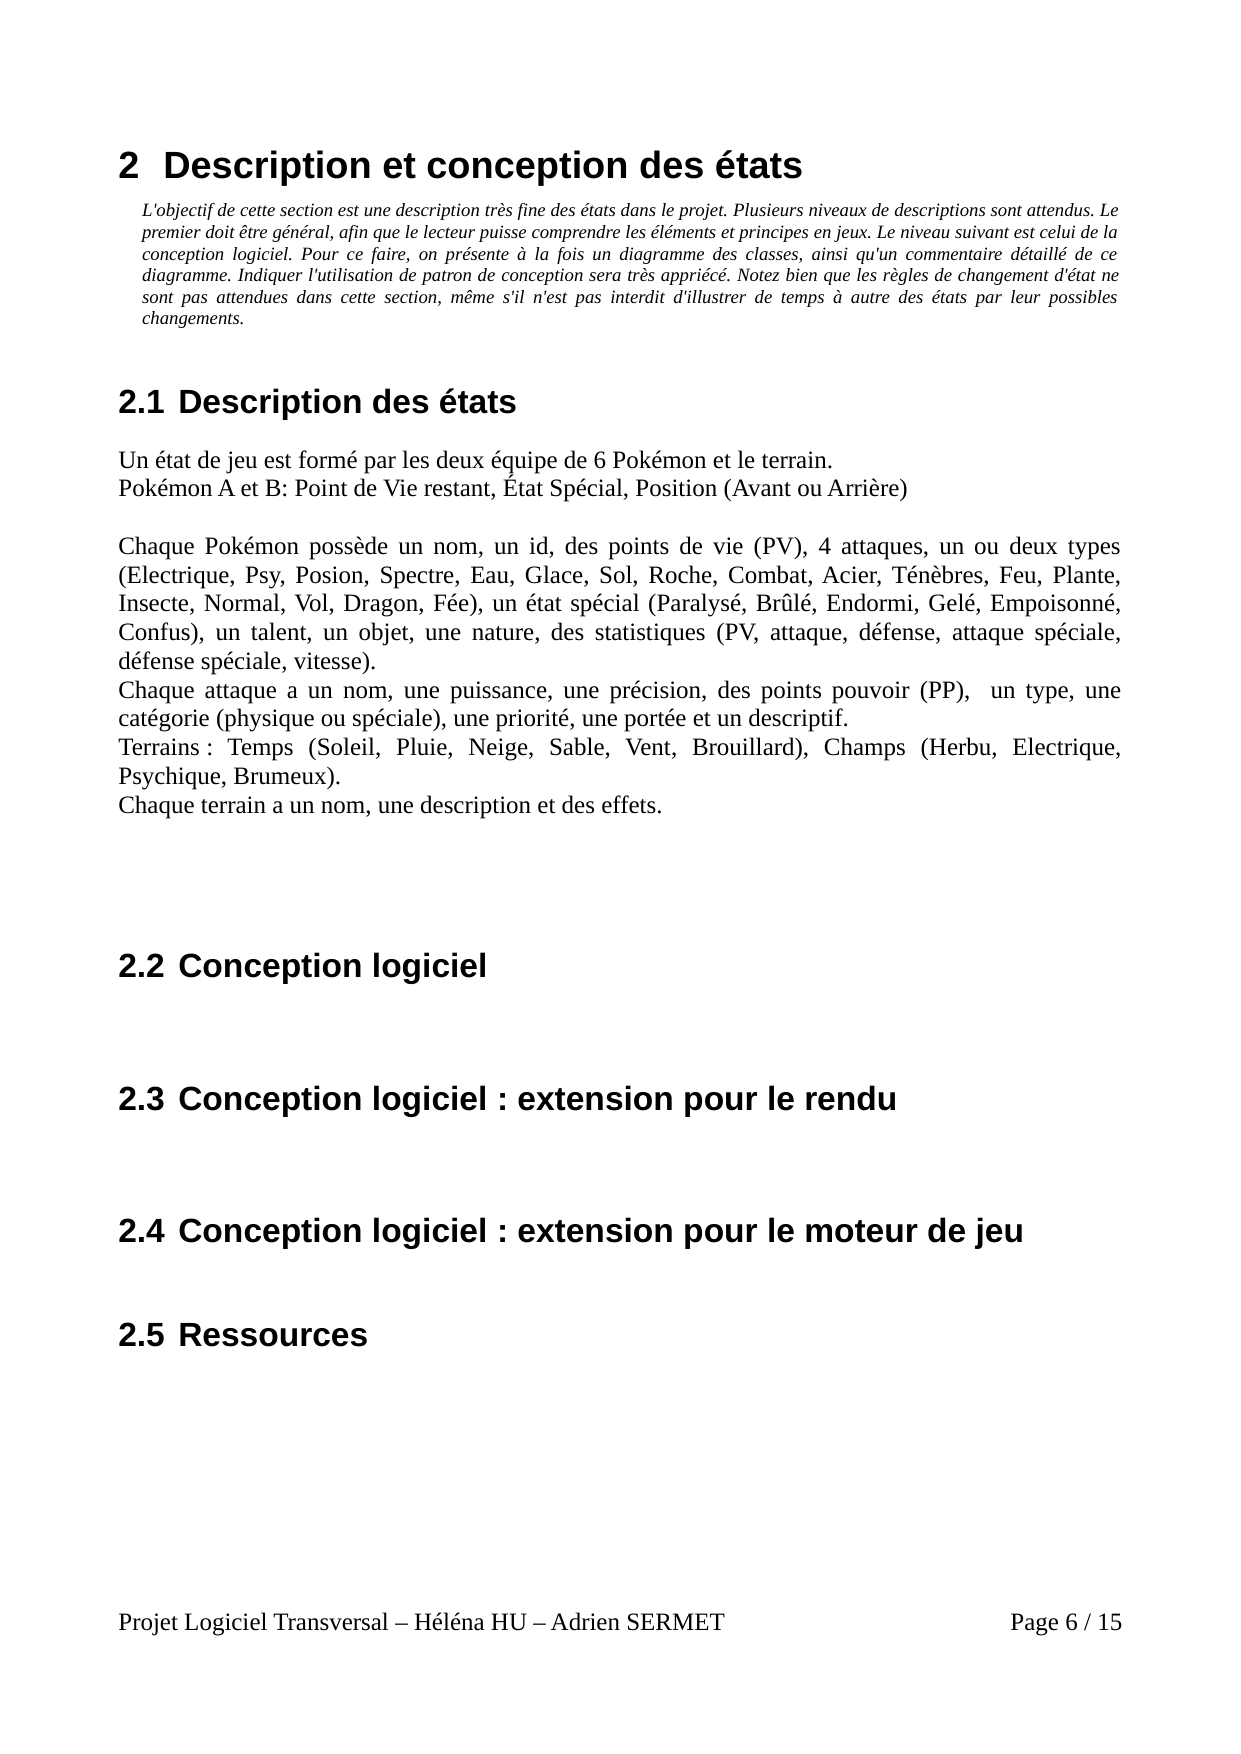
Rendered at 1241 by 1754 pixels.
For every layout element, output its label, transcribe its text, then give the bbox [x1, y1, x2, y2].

subtitle Ressources [118, 1314, 1122, 1353]
subtitle Conception logiciel [118, 946, 1122, 985]
text Un état de jeu est formé par les deux équipe de 6 Pokémon et le terrain. [118, 445, 1122, 473]
text Chaque attaque a un nom, une puissance, une précision, des points pouvoir (PP), un type, une catégorie (physique ou spéciale), une priorité, une portée et un descriptif. [118, 675, 1122, 732]
text Chaque terrain a un nom, une description et des effets. [118, 790, 1122, 818]
subtitle Description et conception des états [118, 143, 1122, 187]
text Chaque Pokémon possède un nom, un id, des points de vie (PV), 4 attaques, un ou deux types (Electrique, Psy, Posion, Spectre, Eau, Glace, Sol, Roche, Combat, Acier, Ténèbres, Feu, Plante, Insecte, Normal, Vol, Dragon, Fée), un état spécial (Paralysé, Brûlé, Endormi, Gelé, Empoisonné, Confus), un talent, un objet, une nature, des statistiques (PV, attaque, défense, attaque spéciale, défense spéciale, vitesse). [118, 531, 1122, 675]
subtitle Conception logiciel : extension pour le moteur de jeu [118, 1211, 1122, 1249]
text Terrains : Temps (Soleil, Pluie, Neige, Sable, Vent, Brouillard), Champs (Herbu, Electrique, Psychique, Brumeux). [118, 732, 1122, 790]
subtitle Conception logiciel : extension pour le rendu [118, 1078, 1122, 1117]
text L'objectif de cette section est une description très fine des états dans le projet. Plusieurs niveaux de descriptions sont attendus. Le premier doit être général, afin que le lecteur puisse comprendre les éléments et principes en jeux. Le niveau suivant est celui de la conception logiciel. Pour ce faire, on présente à la fois un diagramme des classes, ainsi qu'un commentaire détaillé de ce diagramme. Indiquer l'utilisation de patron de conception sera très appriécé. Notez bien que les règles de changement d'état ne sont pas attendues dans cette section, même s'il n'est pas interdit d'illustrer de temps à autre des états par leur possibles changements. [142, 199, 1122, 329]
subtitle Description des états [118, 382, 1122, 421]
text Pokémon A et B: Point de Vie restant, État Spécial, Position (Avant ou Arrière) [118, 473, 1122, 502]
